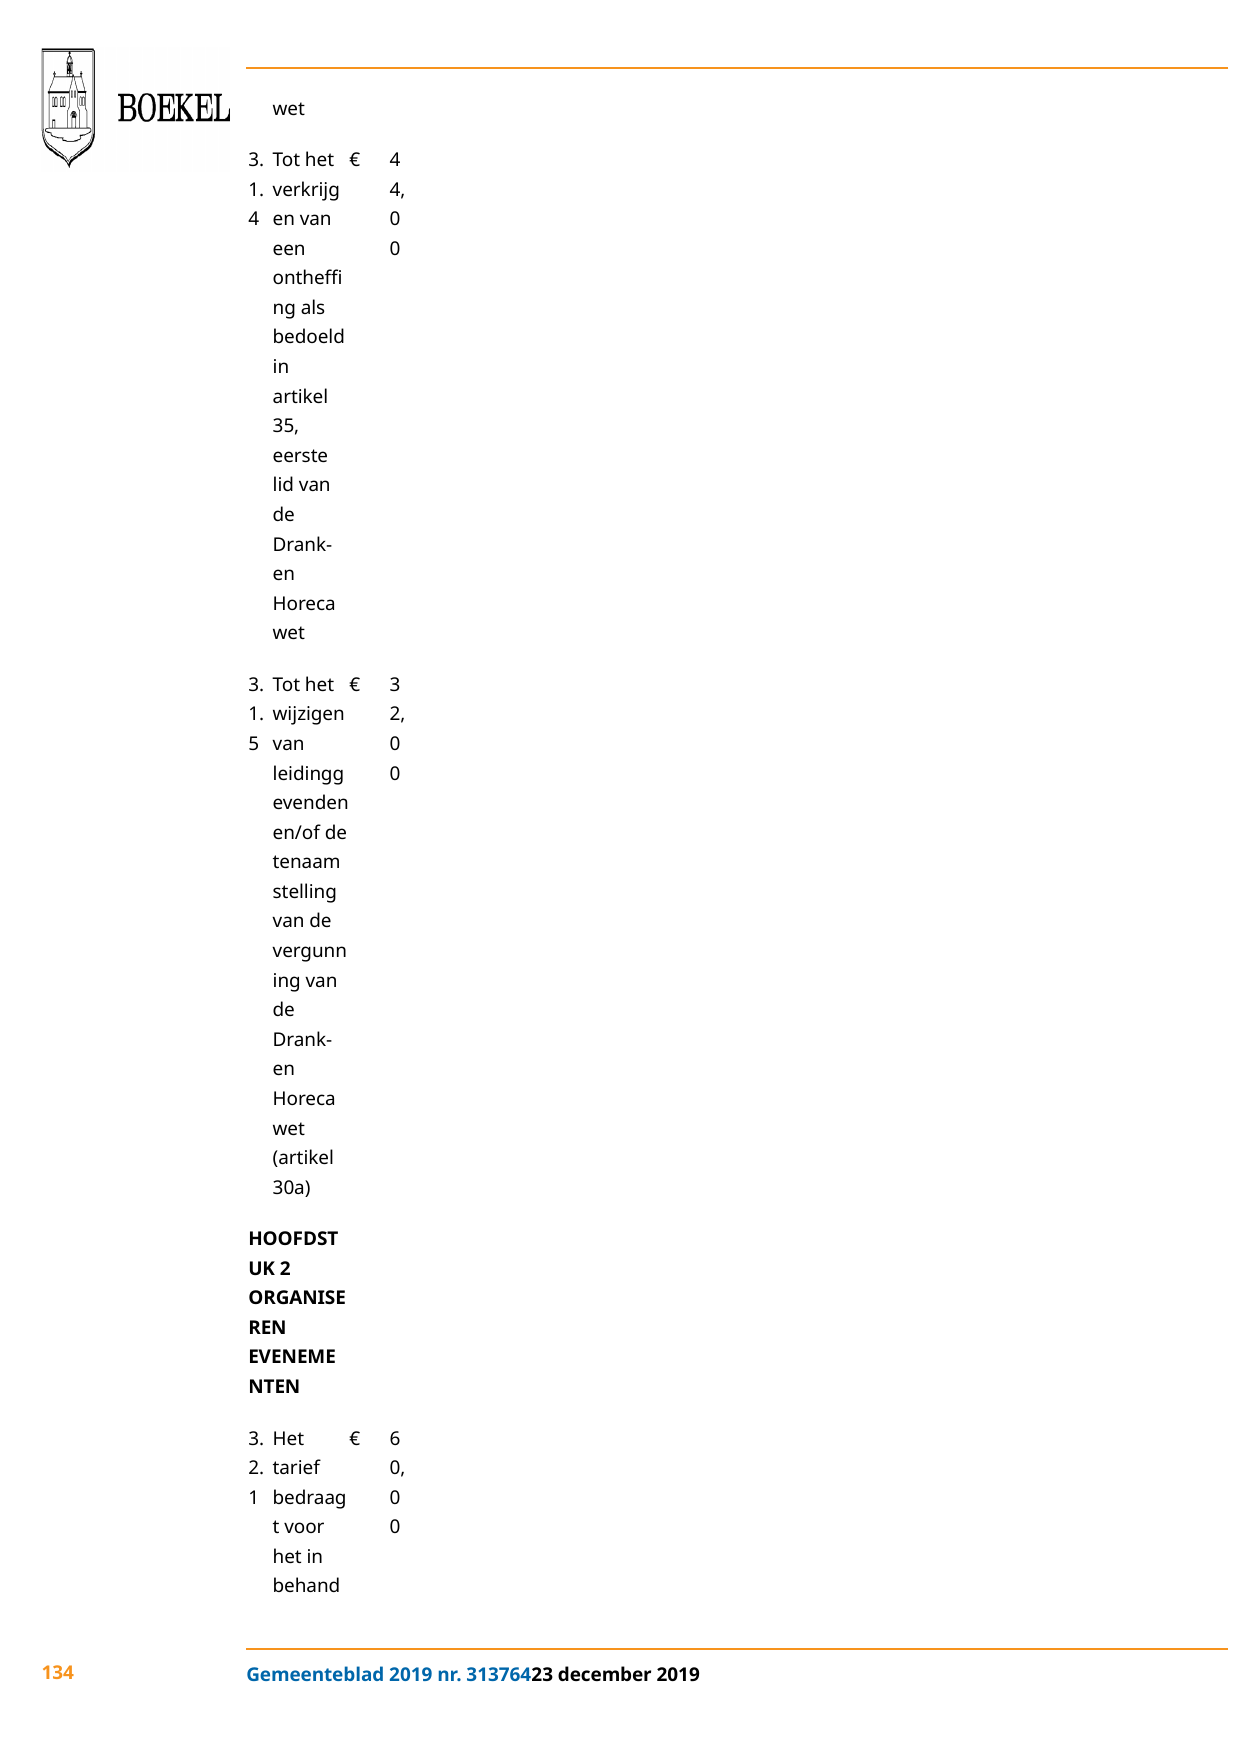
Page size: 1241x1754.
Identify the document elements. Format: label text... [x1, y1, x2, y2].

table_cell [911, 1425, 951, 1598]
table_cell [469, 1425, 509, 1598]
table_cell [1071, 1225, 1111, 1399]
table_cell [790, 1225, 830, 1399]
table_cell [273, 121, 349, 146]
table_cell [273, 1200, 349, 1225]
table_cell [389, 1399, 409, 1425]
table_cell [389, 1200, 409, 1225]
table_cell [409, 645, 429, 671]
table_cell [911, 1200, 951, 1225]
table_cell [911, 1399, 951, 1425]
table_cell [830, 95, 870, 121]
table_cell [510, 645, 549, 671]
table_cell [590, 671, 630, 1200]
table_cell [790, 95, 830, 121]
table_cell [830, 1399, 870, 1425]
table_cell [1031, 671, 1071, 1200]
table_cell [991, 121, 1031, 146]
table_cell [429, 645, 469, 671]
table_cell [409, 146, 429, 645]
table_cell [991, 1225, 1031, 1399]
table_cell [750, 645, 790, 671]
table_cell [469, 1200, 509, 1225]
table_cell [870, 1200, 911, 1225]
table_cell [510, 95, 549, 121]
table_cell [630, 121, 670, 146]
table_cell € [349, 1425, 369, 1598]
table_cell [790, 671, 830, 1200]
table_cell [830, 1425, 870, 1598]
table_cell 32,00 [389, 671, 409, 1200]
table_cell [1071, 671, 1111, 1200]
table_cell [510, 121, 549, 146]
table_cell [991, 1200, 1031, 1225]
table_cell € [349, 671, 369, 1200]
table_cell [1071, 1200, 1111, 1225]
table_cell [670, 671, 710, 1200]
table_cell [1031, 121, 1071, 146]
table_cell [349, 95, 369, 121]
table_cell [830, 671, 870, 1200]
table_cell [510, 1225, 549, 1399]
table_cell [830, 1225, 870, 1399]
table_cell [469, 95, 509, 121]
table_cell [951, 1425, 991, 1598]
table_cell [369, 1225, 389, 1399]
table_cell [510, 671, 549, 1200]
table_cell [590, 645, 630, 671]
table_cell [409, 121, 429, 146]
table_cell [349, 1200, 369, 1225]
table_cell [1071, 121, 1111, 146]
table_cell [710, 95, 750, 121]
table_cell [1111, 121, 1152, 146]
table_cell [670, 95, 710, 121]
table_cell Tot het wijzigen van leidinggevenden en/of de tenaamstelling van de vergunning van de Drank- en Horecawet (artikel 30a) [273, 671, 349, 1200]
table_cell [550, 146, 590, 645]
table_cell [790, 1425, 830, 1598]
table_cell [389, 645, 409, 671]
table_cell [429, 1399, 469, 1425]
table_cell [349, 645, 369, 671]
table_cell [550, 121, 590, 146]
table_cell [429, 671, 469, 1200]
table_cell [1031, 645, 1071, 671]
table_cell [951, 645, 991, 671]
table_cell [790, 645, 830, 671]
picture [41, 47, 231, 172]
table_cell [510, 1200, 549, 1225]
table_cell [1071, 1425, 1111, 1598]
table_cell [750, 121, 790, 146]
table_cell [951, 1225, 991, 1399]
table_cell [750, 146, 790, 645]
table_cell [670, 1425, 710, 1598]
table_cell [830, 1200, 870, 1225]
table_cell [991, 671, 1031, 1200]
table_cell [510, 1425, 549, 1598]
table_cell [1031, 1425, 1071, 1598]
table_cell [790, 1200, 830, 1225]
table_cell [750, 1425, 790, 1598]
table_cell [951, 1200, 991, 1225]
table_cell [870, 1425, 911, 1598]
table_cell [870, 671, 911, 1200]
table_cell [409, 1399, 429, 1425]
table_cell [710, 1200, 750, 1225]
table_cell [590, 1225, 630, 1399]
table_cell [369, 1200, 389, 1225]
table_cell [630, 95, 670, 121]
table_cell [991, 1425, 1031, 1598]
table_cell [630, 1399, 670, 1425]
table_cell [1111, 1200, 1152, 1225]
table_cell [248, 121, 272, 146]
table_cell [409, 671, 429, 1200]
table_cell [630, 1200, 670, 1225]
table_cell 60,00 [389, 1425, 409, 1598]
table_cell [469, 671, 509, 1200]
table_cell [870, 121, 911, 146]
table_cell [630, 1225, 670, 1399]
table_cell [1031, 1225, 1071, 1399]
table_cell [951, 671, 991, 1200]
table_cell [429, 121, 469, 146]
table_cell [991, 645, 1031, 671]
table_cell [429, 1225, 469, 1399]
table_cell [710, 1425, 750, 1598]
table_cell [911, 146, 951, 645]
table_cell [469, 645, 509, 671]
table_cell [550, 1200, 590, 1225]
table_cell [670, 1399, 710, 1425]
table_cell wet [273, 95, 349, 121]
table_cell [870, 1399, 911, 1425]
table_cell [830, 146, 870, 645]
table_cell [550, 1225, 590, 1399]
table_cell [590, 1200, 630, 1225]
table_cell [550, 1425, 590, 1598]
table_cell [630, 1425, 670, 1598]
table_cell [630, 645, 670, 671]
table_cell [550, 671, 590, 1200]
table_cell [429, 1200, 469, 1225]
table_cell [951, 1399, 991, 1425]
table_cell [389, 121, 409, 146]
table_cell [1111, 1399, 1152, 1425]
table_cell [710, 1399, 750, 1425]
table_cell [550, 645, 590, 671]
table_cell [870, 146, 911, 645]
table_cell [750, 1200, 790, 1225]
table_cell € [349, 146, 369, 645]
table_cell 3.2.1 [248, 1425, 272, 1598]
table_cell [1031, 146, 1071, 645]
table_cell [1111, 645, 1152, 671]
table_cell [1071, 146, 1111, 645]
table_cell [790, 1399, 830, 1425]
table_cell [389, 95, 409, 121]
table_cell [369, 95, 389, 121]
table_cell [951, 95, 991, 121]
table_cell [590, 1425, 630, 1598]
table_cell [369, 1425, 389, 1598]
table_cell [991, 95, 1031, 121]
table_cell [670, 1200, 710, 1225]
table_cell [369, 146, 389, 645]
table_cell [951, 121, 991, 146]
table_cell [710, 671, 750, 1200]
table_cell [911, 121, 951, 146]
table_cell [273, 645, 349, 671]
table_cell [1111, 671, 1152, 1200]
table_cell [389, 1225, 409, 1399]
table_cell [750, 1225, 790, 1399]
table_cell [670, 121, 710, 146]
table_cell [510, 146, 549, 645]
table_cell [590, 121, 630, 146]
table_cell [710, 146, 750, 645]
table_cell [590, 95, 630, 121]
table_cell Het tarief bedraagt voor het in behand [273, 1425, 349, 1598]
table_cell [369, 121, 389, 146]
table_cell [670, 645, 710, 671]
table_cell [951, 146, 991, 645]
table_cell [349, 121, 369, 146]
table_cell [630, 671, 670, 1200]
table_cell [710, 645, 750, 671]
table_cell [991, 1399, 1031, 1425]
table_cell [369, 671, 389, 1200]
table_cell [273, 1399, 349, 1425]
table_cell [590, 146, 630, 645]
table_cell [710, 121, 750, 146]
table_cell [911, 95, 951, 121]
table_cell [750, 1399, 790, 1425]
table_cell [1111, 146, 1152, 645]
table_cell [1071, 95, 1111, 121]
table_cell [670, 146, 710, 645]
table_cell [248, 95, 272, 121]
table_cell [870, 95, 911, 121]
table_cell [409, 1425, 429, 1598]
table_cell [409, 1225, 429, 1399]
table_cell [1111, 95, 1152, 121]
table_cell [550, 1399, 590, 1425]
table_cell [1071, 1399, 1111, 1425]
table_cell [1031, 95, 1071, 121]
table_cell [369, 645, 389, 671]
table_cell [248, 1399, 272, 1425]
table_cell [469, 121, 509, 146]
table_cell [710, 1225, 750, 1399]
table_cell [248, 1200, 272, 1225]
table_cell [1071, 645, 1111, 671]
table_cell [469, 1399, 509, 1425]
table_cell [991, 146, 1031, 645]
table_cell [429, 146, 469, 645]
table_cell [630, 146, 670, 645]
table_cell [1111, 1425, 1152, 1598]
table_cell [409, 1200, 429, 1225]
table_cell [790, 121, 830, 146]
table_cell [750, 671, 790, 1200]
table_cell [1031, 1200, 1071, 1225]
table_cell [1031, 1399, 1071, 1425]
table_cell [469, 146, 509, 645]
table_cell [369, 1399, 389, 1425]
table_cell [790, 146, 830, 645]
table_cell 3.1.4 [248, 146, 272, 645]
table_cell [429, 1425, 469, 1598]
table_cell [349, 1225, 369, 1399]
table_cell [510, 1399, 549, 1425]
table_cell [590, 1399, 630, 1425]
table_cell Tot het verkrijgen van een ontheffing als bedoeld in artikel 35, eerste lid van de Drank- en Horecawet [273, 146, 349, 645]
table_cell [1111, 1225, 1152, 1399]
table_cell [429, 95, 469, 121]
table_cell HOOFDSTUK 2 ORGANISEREN EVENEMENTEN [248, 1225, 349, 1399]
table_cell [550, 95, 590, 121]
table_cell [469, 1225, 509, 1399]
table_cell [911, 645, 951, 671]
table_cell [670, 1225, 710, 1399]
table_cell [870, 1225, 911, 1399]
table_cell [870, 645, 911, 671]
table_cell [830, 645, 870, 671]
table_cell 44,00 [389, 146, 409, 645]
table_cell [248, 645, 272, 671]
table_cell [750, 95, 790, 121]
table_cell [349, 1399, 369, 1425]
table_cell [409, 95, 429, 121]
table_cell [911, 671, 951, 1200]
table_cell [911, 1225, 951, 1399]
table_cell 3.1.5 [248, 671, 272, 1200]
table_cell [830, 121, 870, 146]
